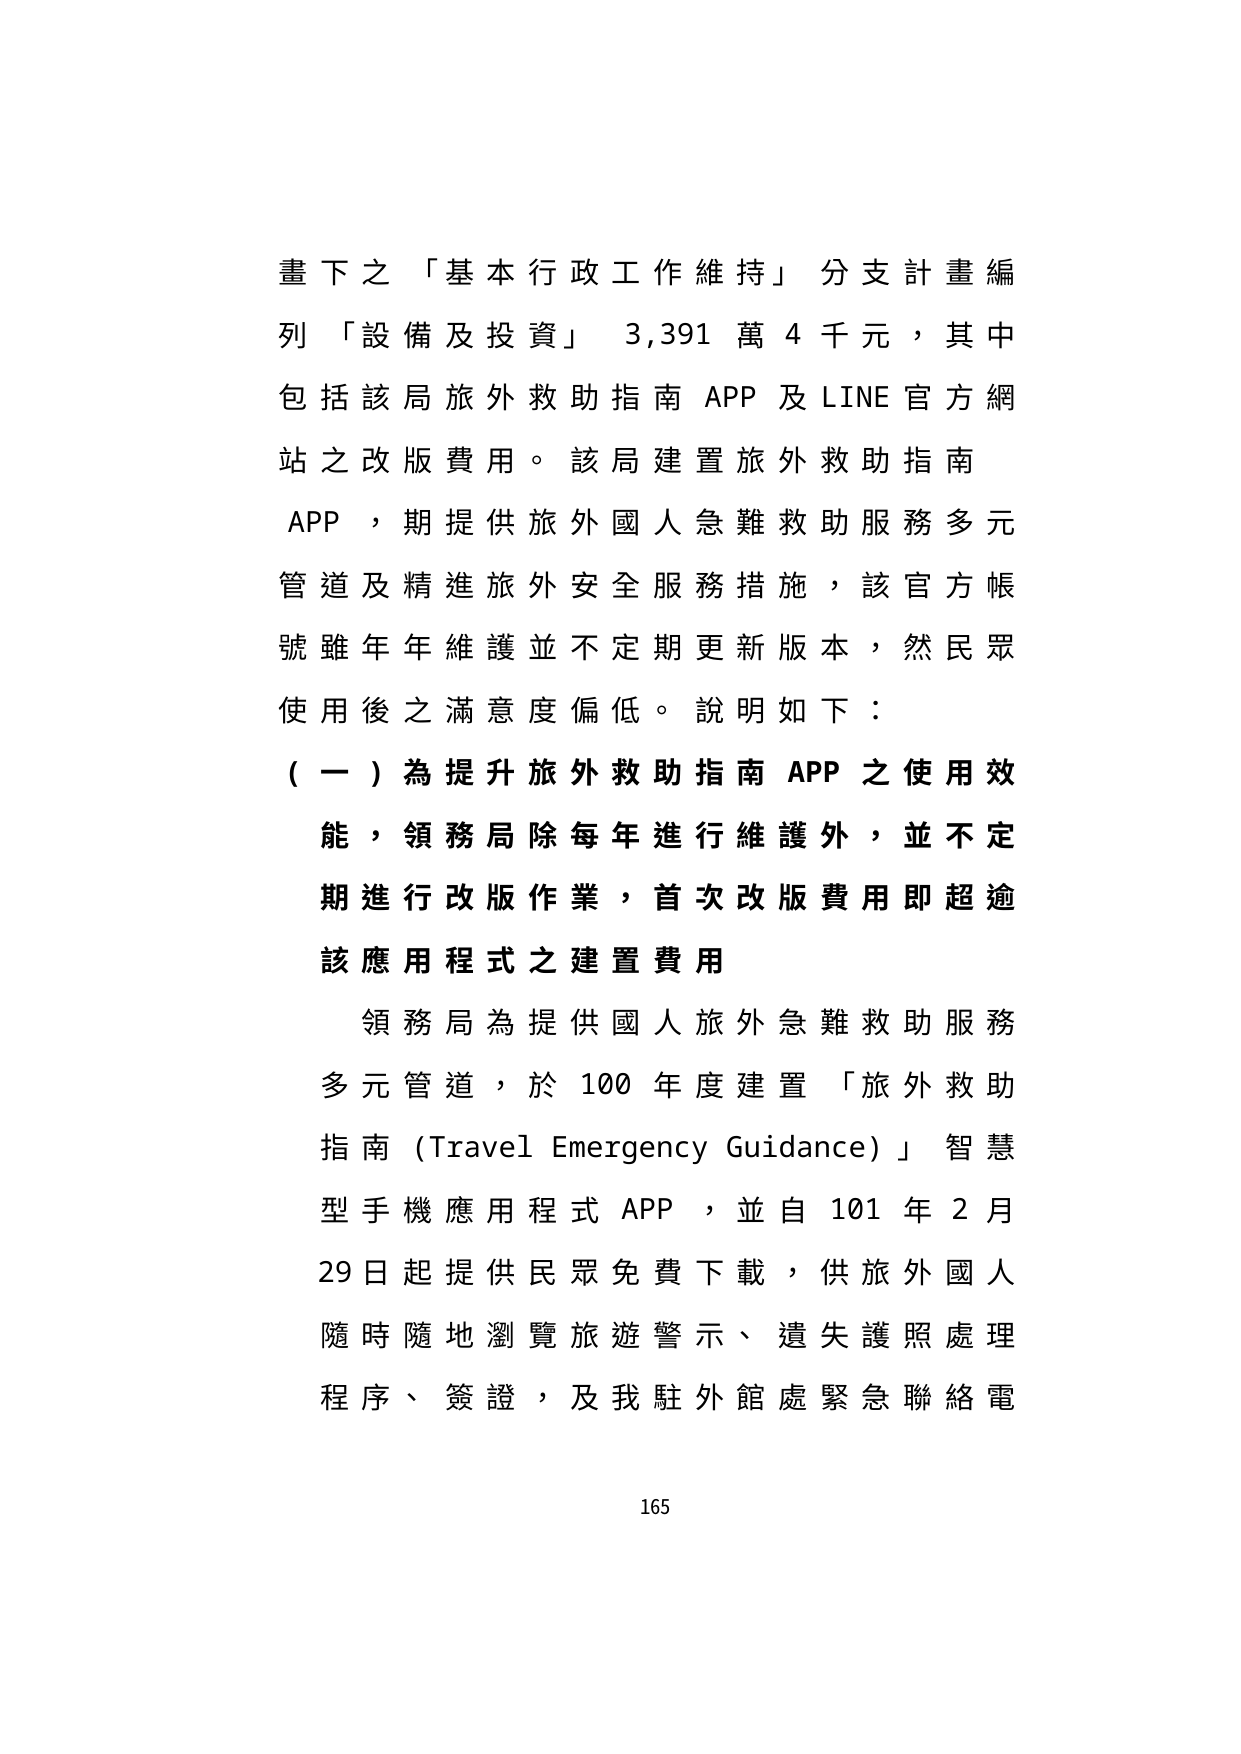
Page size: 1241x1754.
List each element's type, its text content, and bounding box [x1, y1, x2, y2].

text 領務局為提供國人旅外急難救助服務多元管道，於100年度建置「旅外救助指南(Travel Emergency Guidance)」智慧型手機應用程式APP，並自101年2月29日起提供民眾免費下載，供旅外國人隨時隨地瀏覽旅遊警示、遺失護照處理程序、簽證，及我駐外館處緊急聯絡電 [277, 979, 1022, 1417]
text (一)為提升旅外救助指南APP之使用效能，領務局除每年進行維護外，並不定期進行改版作業，首次改版費用即超逾該應用程式之建置費用 [248, 729, 1022, 979]
text 畫下之「基本行政工作維持」分支計畫編列「設備及投資」3,391萬4千元，其中包括該局旅外救助指南APP及LINE官方網站之改版費用。該局建置旅外救助指南APP，期提供旅外國人急難救助服務多元管道及精進旅外安全服務措施，該官方帳號雖年年維護並不定期更新版本，然民眾使用後之滿意度偏低。說明如下： [248, 229, 1022, 729]
